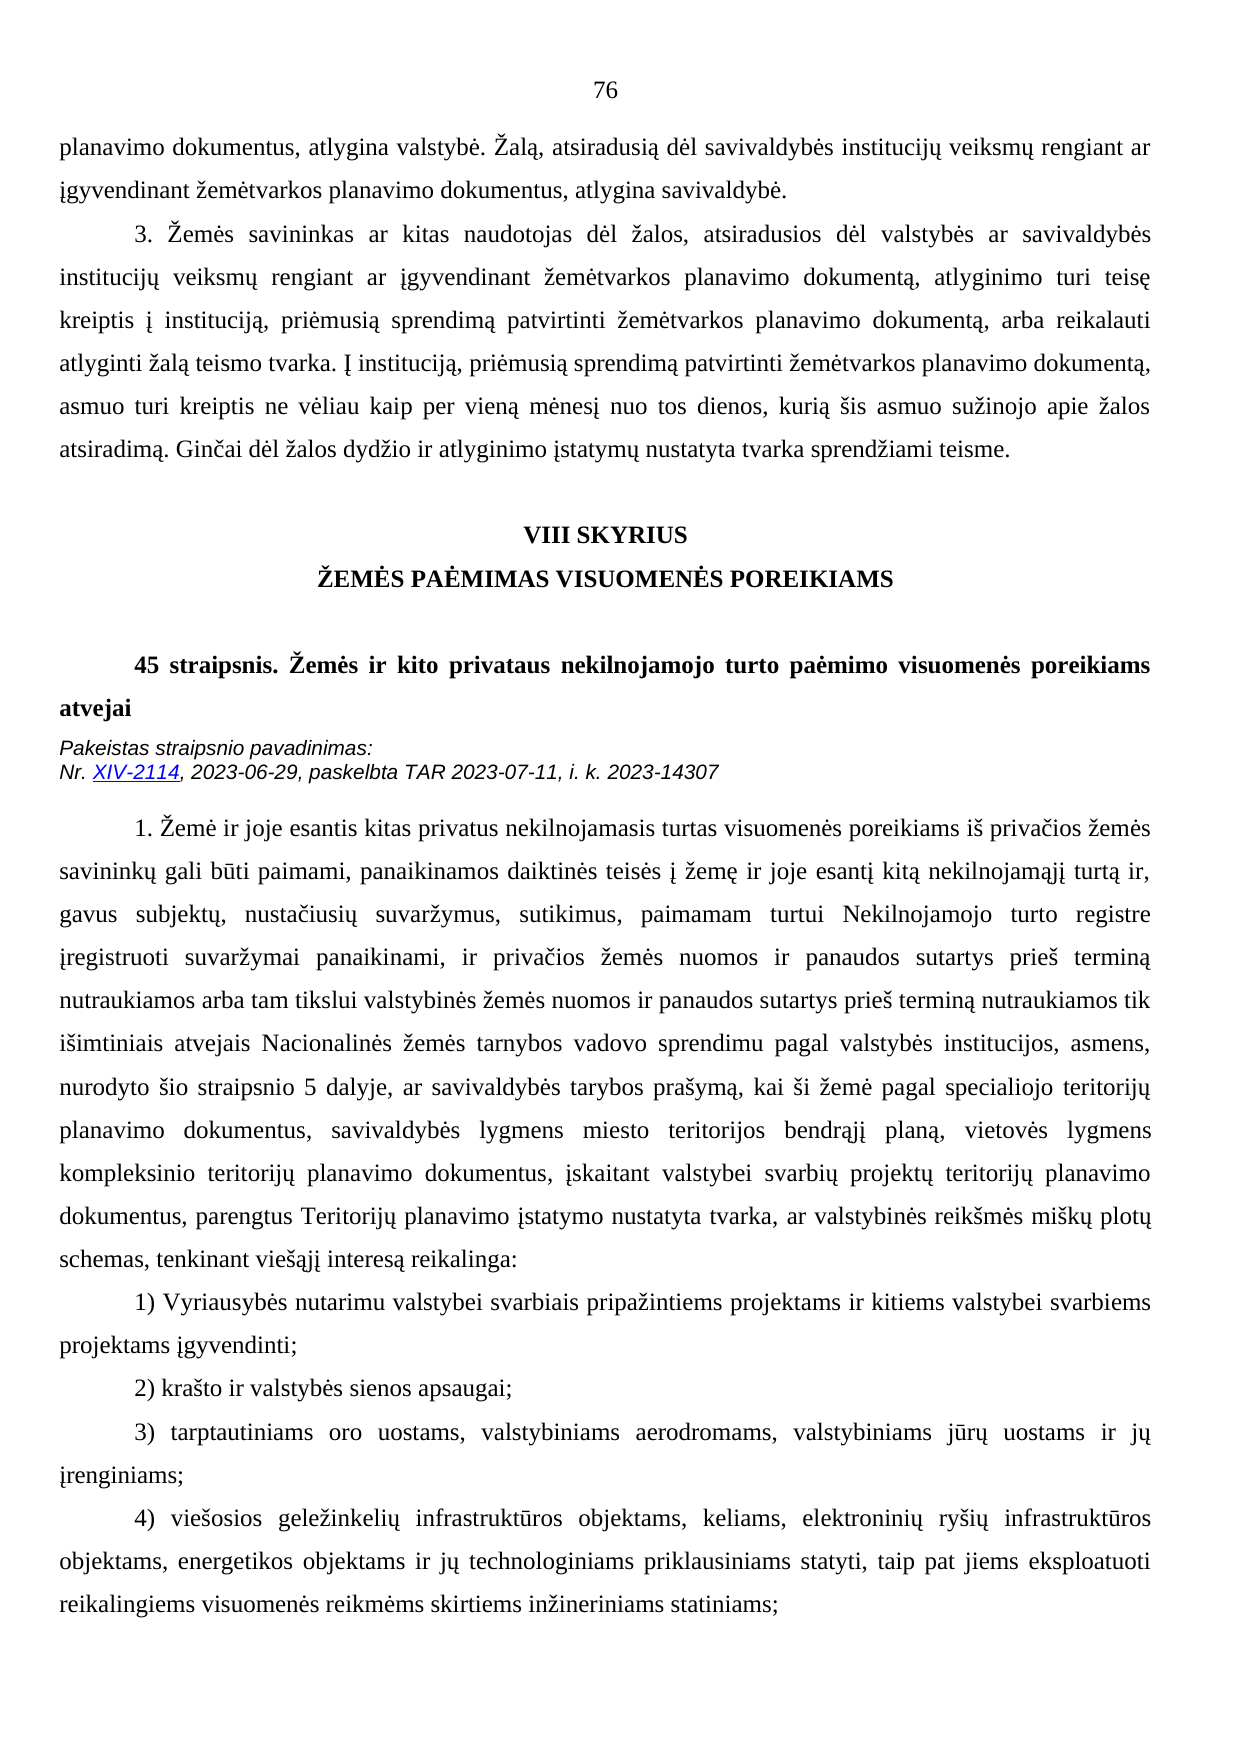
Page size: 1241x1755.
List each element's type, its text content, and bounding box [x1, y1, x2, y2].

text Žemės paėmimas visuomenės poreikiams [59, 564, 1152, 592]
text 45 straipsnis. Žemės ir kito privataus nekilnojamojo turto paėmimo visuomenės poreikiams atvejai [59, 650, 1152, 722]
text Pakeistas straipsnio pavadinimas: [59, 736, 1152, 760]
text planavimo dokumentus, atlygina valstybė. Žalą, atsiradusią dėl savivaldybės institucijų veiksmų rengiant ar įgyvendinant žemėtvarkos planavimo dokumentus, atlygina savivaldybė. [59, 132, 1152, 204]
text 3. Žemės savininkas ar kitas naudotojas dėl žalos, atsiradusios dėl valstybės ar savivaldybės institucijų veiksmų rengiant ar įgyvendinant žemėtvarkos planavimo dokumentą, atlyginimo turi teisę kreiptis į instituciją, priėmusią sprendimą patvirtinti žemėtvarkos planavimo dokumentą, arba reikalauti atlyginti žalą teismo tvarka. Į instituciją, priėmusią sprendimą patvirtinti žemėtvarkos planavimo dokumentą, asmuo turi kreiptis ne vėliau kaip per vieną mėnesį nuo tos dienos, kurią šis asmuo sužinojo apie žalos atsiradimą. Ginčai dėl žalos dydžio ir atlyginimo įstatymų nustatyta tvarka sprendžiami teisme. [59, 219, 1152, 463]
text 3) tarptautiniams oro uostams, valstybiniams aerodromams, valstybiniams jūrų uostams ir jų įrenginiams; [59, 1417, 1152, 1488]
text Nr. XIV-2114, 2023-06-29, paskelbta TAR 2023-07-11, i. k. 2023-14307 [59, 760, 1152, 784]
text VIII skyrius [59, 521, 1152, 549]
text 1. Žemė ir joje esantis kitas privatus nekilnojamasis turtas visuomenės poreikiams iš privačios žemės savininkų gali būti paimami, panaikinamos daiktinės teisės į žemę ir joje esantį kitą nekilnojamąjį turtą ir, gavus subjektų, nustačiusių suvaržymus, sutikimus, paimamam turtui Nekilnojamojo turto registre įregistruoti suvaržymai panaikinami, ir privačios žemės nuomos ir panaudos sutartys prieš terminą nutraukiamos arba tam tikslui valstybinės žemės nuomos ir panaudos sutartys prieš terminą nutraukiamos tik išimtiniais atvejais Nacionalinės žemės tarnybos vadovo sprendimu pagal valstybės institucijos, asmens, nurodyto šio straipsnio 5 dalyje, ar savivaldybės tarybos prašymą, kai ši žemė pagal specialiojo teritorijų planavimo dokumentus, savivaldybės lygmens miesto teritorijos bendrąjį planą, vietovės lygmens kompleksinio teritorijų planavimo dokumentus, įskaitant valstybei svarbių projektų teritorijų planavimo dokumentus, parengtus Teritorijų planavimo įstatymo nustatyta tvarka, ar valstybinės reikšmės miškų plotų schemas, tenkinant viešąjį interesą reikalinga: [59, 813, 1152, 1273]
text 1) Vyriausybės nutarimu valstybei svarbiais pripažintiems projektams ir kitiems valstybei svarbiems projektams įgyvendinti; [59, 1287, 1152, 1359]
text 4) viešosios geležinkelių infrastruktūros objektams, keliams, elektroninių ryšių infrastruktūros objektams, energetikos objektams ir jų technologiniams priklausiniams statyti, taip pat jiems eksploatuoti reikalingiems visuomenės reikmėms skirtiems inžineriniams statiniams; [59, 1503, 1152, 1618]
text 2) krašto ir valstybės sienos apsaugai; [59, 1373, 1152, 1402]
